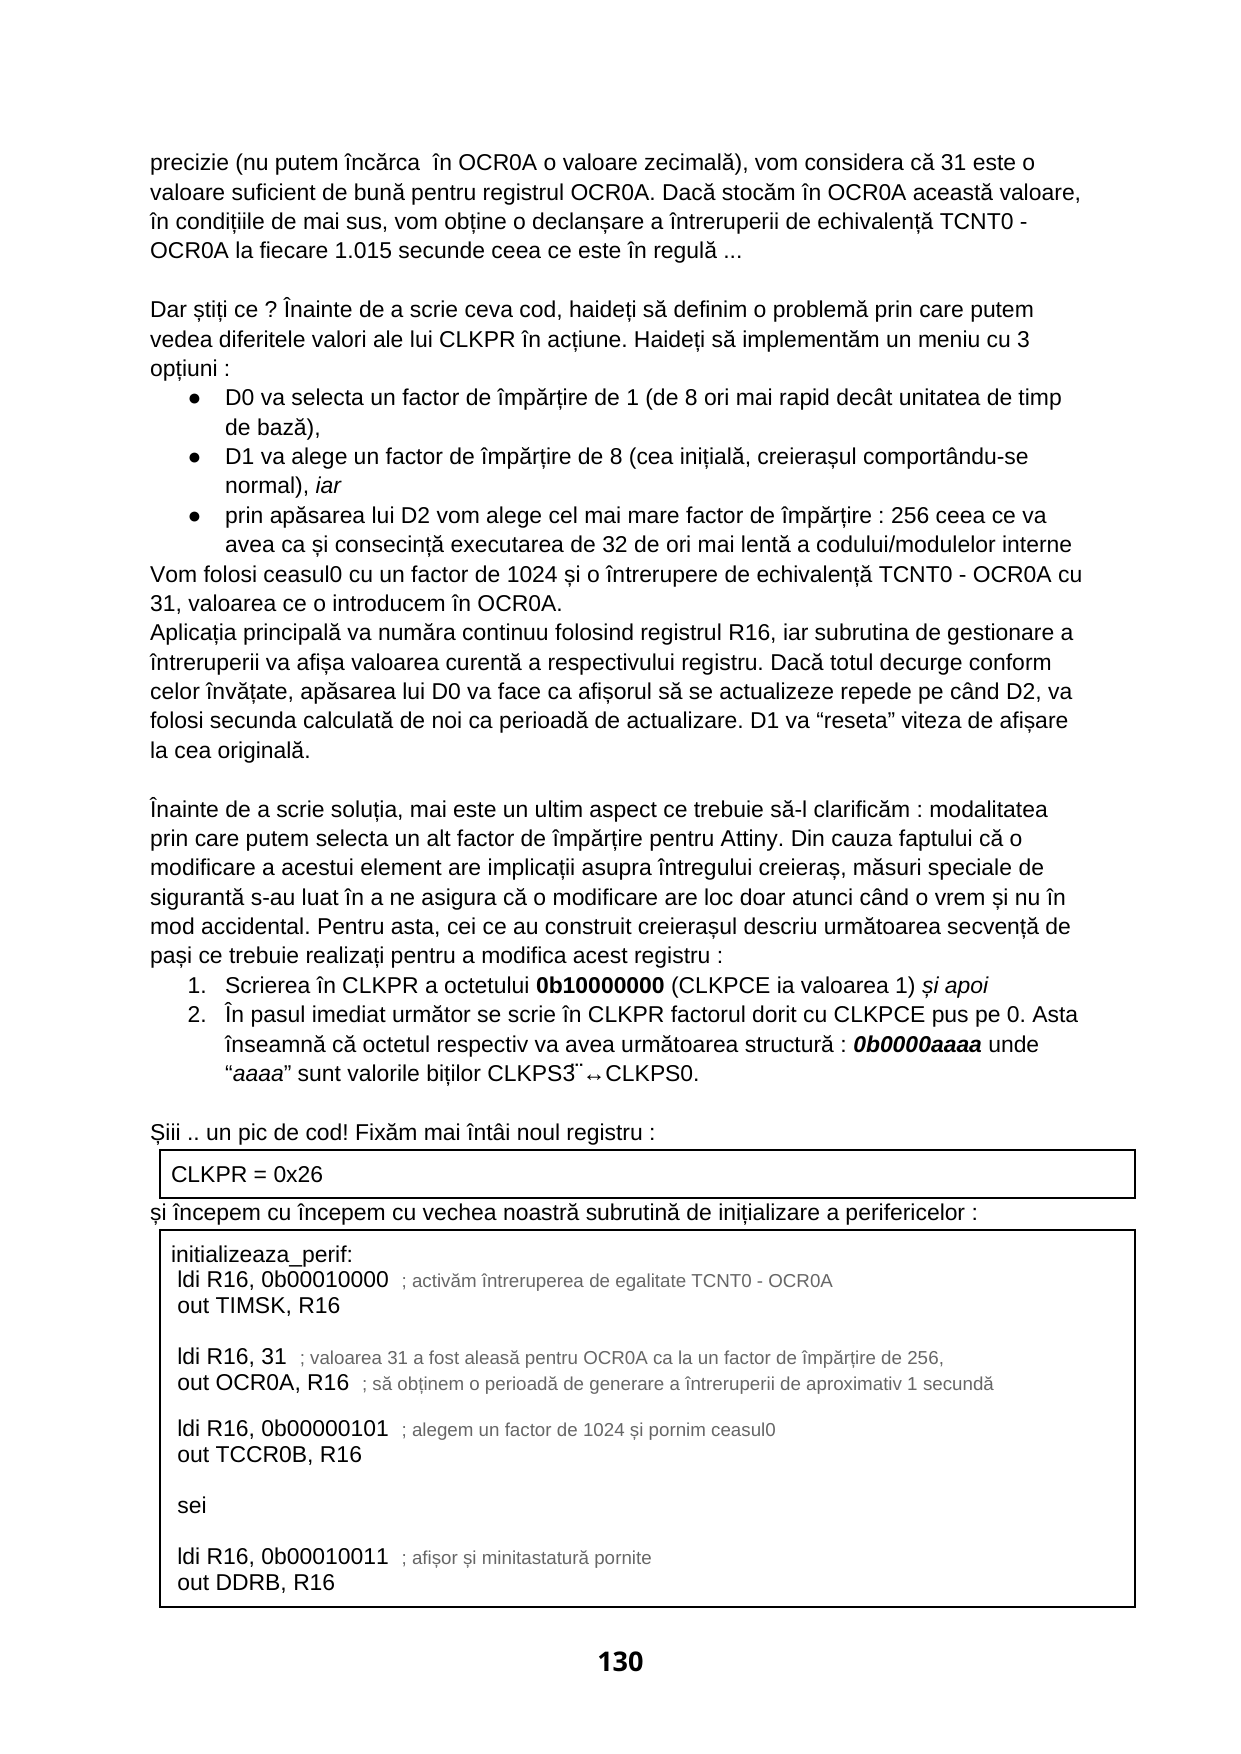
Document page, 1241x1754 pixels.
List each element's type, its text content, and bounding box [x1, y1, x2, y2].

list D1 va alege un factor de împărțire de 8 (cea inițială, creierașul comportându-se normal), iar [187, 444, 1091, 499]
table_header initializeaza_perif: ldi R16, 0b00010000 ; activăm întreruperea de egalitate TCNT0 - OCR0A out TIMSK, R16 ldi R16, 31 ; valoarea 31 a fost aleasă pentru OCR0A ca la un factor de împărțire de 256, out OCR0A, R16 ; să obținem o perioadă de generare a întreruperii de aproximativ 1 secundă ldi R16, 0b00000101 ; alegem un factor de 1024 și pornim ceasul0 out TCCR0B, R16 sei ldi R16, 0b00010011 ; afișor și minitastatură pornite out DDRB, R16 [161, 1231, 1134, 1606]
list Scrierea în CLKPR a octetului 0b10000000 (CLKPCE ia valoarea 1) și apoi [187, 972, 1091, 998]
text Aplicația principală va număra continuu folosind registrul R16, iar subrutina de gestionare a întreruperii va afișa valoarea curentă a respectivului registru. Dacă totul decurge conform celor învățate, apăsarea lui D0 va face ca afișorul să se actualizeze repede pe când D2, va folosi secunda calculată de noi ca perioadă de actualizare. D1 va “reseta” viteza de afișare la cea originală. [150, 620, 1091, 763]
text Vom folosi ceasul0 cu un factor de 1024 și o întrerupere de echivalență TCNT0 - OCR0A cu 31, valoarea ce o introducem în OCR0A. [150, 561, 1091, 616]
text și începem cu începem cu vechea noastră subrutină de inițializare a perifericelor : [150, 1199, 1091, 1225]
table_header CLKPR = 0x26 [161, 1151, 1134, 1197]
text Dar știți ce ? Înainte de a scrie ceva cod, haideți să definim o problemă prin care putem vedea diferitele valori ale lui CLKPR în acțiune. Haideți să implementăm un meniu cu 3 opțiuni : [150, 297, 1091, 381]
text Șiii .. un pic de cod! Fixăm mai întâi noul registru : [150, 1119, 1091, 1145]
text precizie (nu putem încărca în OCR0A o valoare zecimală), vom considera că 31 este o valoare suficient de bună pentru registrul OCR0A. Dacă stocăm în OCR0A această valoare, în condițiile de mai sus, vom obține o declanșare a întreruperii de echivalență TCNT0 - OCR0A la fiecare 1.015 secunde ceea ce este în regulă ... [150, 150, 1091, 264]
text Înainte de a scrie soluția, mai este un ultim aspect ce trebuie să-l clarificăm : modalitatea prin care putem selecta un alt factor de împărțire pentru Attiny. Din cauza faptului că o modificare a acestui element are implicații asupra întregului creieraș, măsuri speciale de sigurantă s-au luat în a ne asigura că o modificare are loc doar atunci când o vrem și nu în mod accidental. Pentru asta, cei ce au construit creierașul descriu următoarea secvență de pași ce trebuie realizați pentru a modifica acest registru : [150, 796, 1091, 969]
list În pasul imediat următor se scrie în CLKPR factorul dorit cu CLKPCE pus pe 0. Asta înseamnă că octetul respectiv va avea următoarea structură : 0b0000aaaa unde “aaaa” sunt valorile biților CLKPS3 ⃛↔CLKPS0. [187, 1002, 1091, 1086]
list prin apăsarea lui D2 vom alege cel mai mare factor de împărțire : 256 ceea ce va avea ca și consecință executarea de 32 de ori mai lentă a codului/modulelor interne [187, 502, 1091, 557]
list D0 va selecta un factor de împărțire de 1 (de 8 ori mai rapid decât unitatea de timp de bază), [187, 385, 1091, 440]
